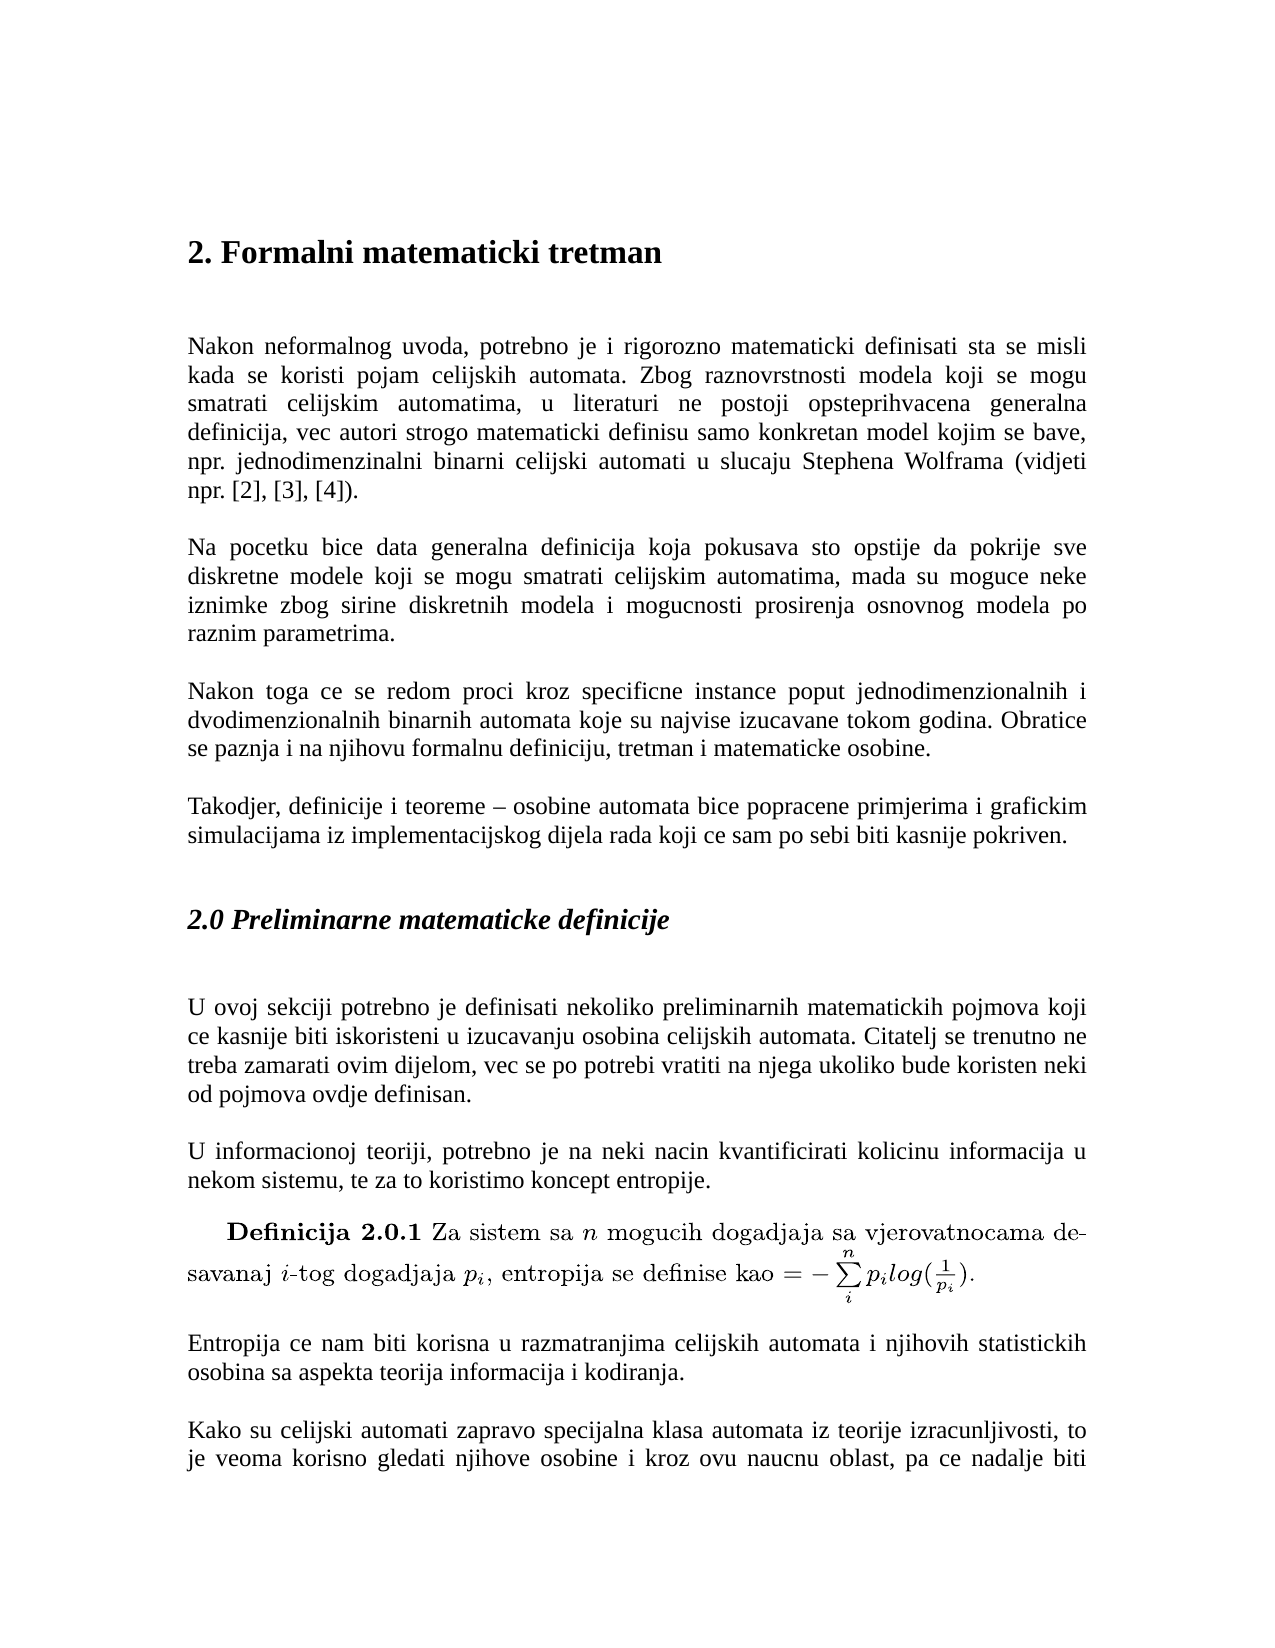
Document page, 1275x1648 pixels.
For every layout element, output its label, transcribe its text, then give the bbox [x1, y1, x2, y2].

text U ovoj sekciji potrebno je definisati nekoliko preliminarnih matematickih pojmova koji ce kasnije biti iskoristeni u izucavanju osobina celijskih automata. Citatelj se trenutno ne treba zamarati ovim dijelom, vec se po potrebi vratiti na njega ukoliko bude koristen neki od pojmova ovdje definisan. [187, 992, 1088, 1107]
text Nakon toga ce se redom proci kroz specificne instance poput jednodimenzionalnih i dvodimenzionalnih binarnih automata koje su najvise izucavane tokom godina. Obratice se paznja i na njihovu formalnu definiciju, tretman i matematicke osobine. [187, 676, 1088, 762]
text Nakon neformalnog uvoda, potrebno je i rigorozno matematicki definisati sta se misli kada se koristi pojam celijskih automata. Zbog raznovrstnosti modela koji se mogu smatrati celijskim automatima, u literaturi ne postoji opsteprihvacena generalna definicija, vec autori strogo matematicki definisu samo konkretan model kojim se bave, npr. jednodimenzinalni binarni celijski automati u slucaju Stephena Wolframa (vidjeti npr. [2], [3], [4]). [187, 331, 1088, 503]
subtitle 2. Formalni matematicki tretman [187, 232, 1088, 271]
subtitle 2.0 Preliminarne matematicke definicije [187, 902, 1088, 936]
text Takodjer, definicije i teoreme – osobine automata bice popracene primjerima i grafickim simulacijama iz implementacijskog dijela rada koji ce sam po sebi biti kasnije pokriven. [187, 791, 1088, 848]
text Entropija ce nam biti korisna u razmatranjima celijskih automata i njihovih statistickih osobina sa aspekta teorija informacija i kodiranja. [187, 1328, 1088, 1386]
text U informacionoj teoriji, potrebno je na neki nacin kvantificirati kolicinu informacija u nekom sistemu, te za to koristimo koncept entropije. [187, 1136, 1088, 1194]
text Kako su celijski automati zapravo specijalna klasa automata iz teorije izracunljivosti, to je veoma korisno gledati njihove osobine i kroz ovu naucnu oblast, pa ce nadalje biti [187, 1415, 1088, 1472]
text Na pocetku bice data generalna definicija koja pokusava sto opstije da pokrije sve diskretne modele koji se mogu smatrati celijskim automatima, mada su moguce neke iznimke zbog sirine diskretnih modela i mogucnosti prosirenja osnovnog modela po raznim parametrima. [187, 532, 1088, 647]
